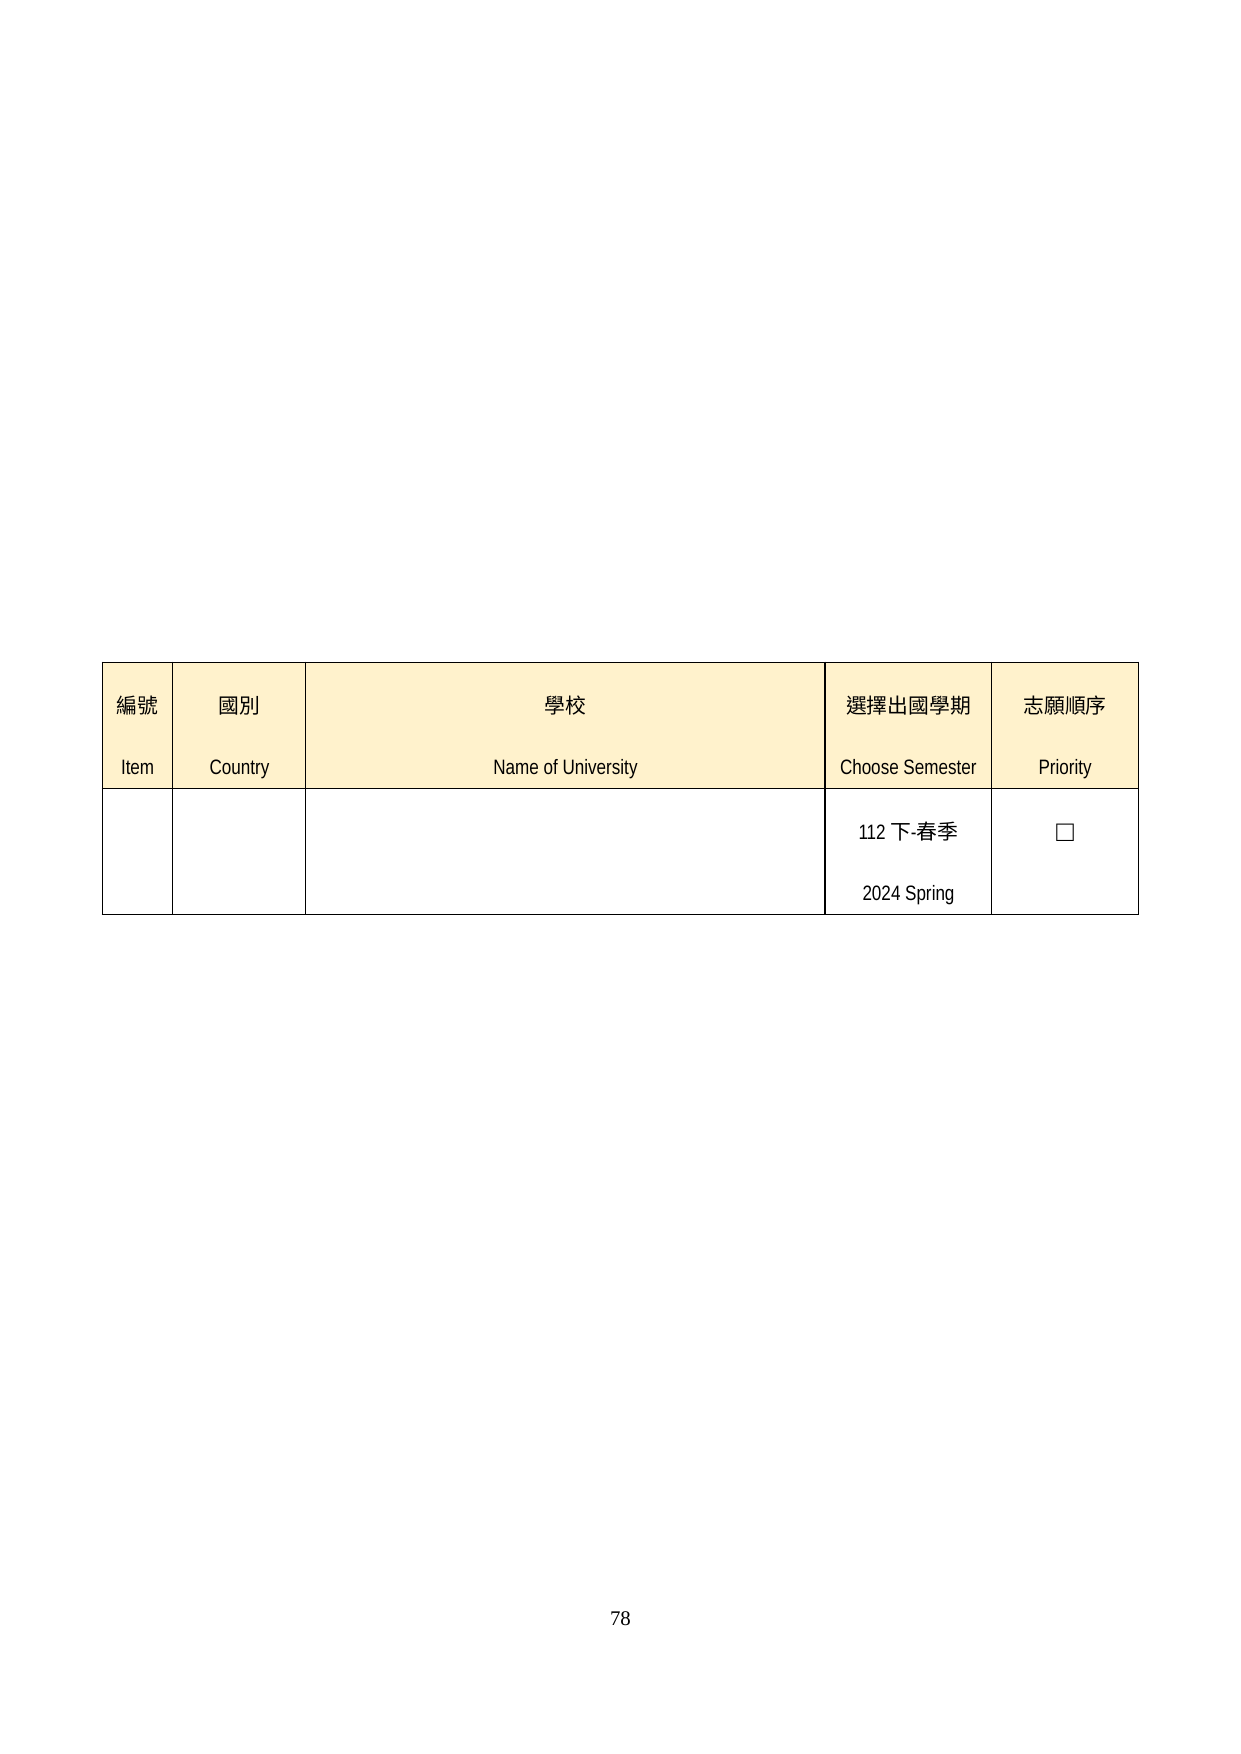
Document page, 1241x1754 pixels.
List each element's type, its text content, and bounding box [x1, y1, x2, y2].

table_cell [306, 789, 824, 914]
table_header 學校 Name of University [306, 663, 824, 788]
table_header 選擇出國學期 Choose Semester [826, 663, 991, 788]
table_header 志願順序 Priority [992, 663, 1138, 788]
table_header 國別 Country [173, 663, 305, 788]
table_cell 112下-春季 2024 Spring [826, 789, 991, 914]
table_cell [103, 789, 172, 914]
table_header 編號 Item [103, 663, 172, 788]
table_cell □ [992, 789, 1138, 914]
table_cell [173, 789, 305, 914]
